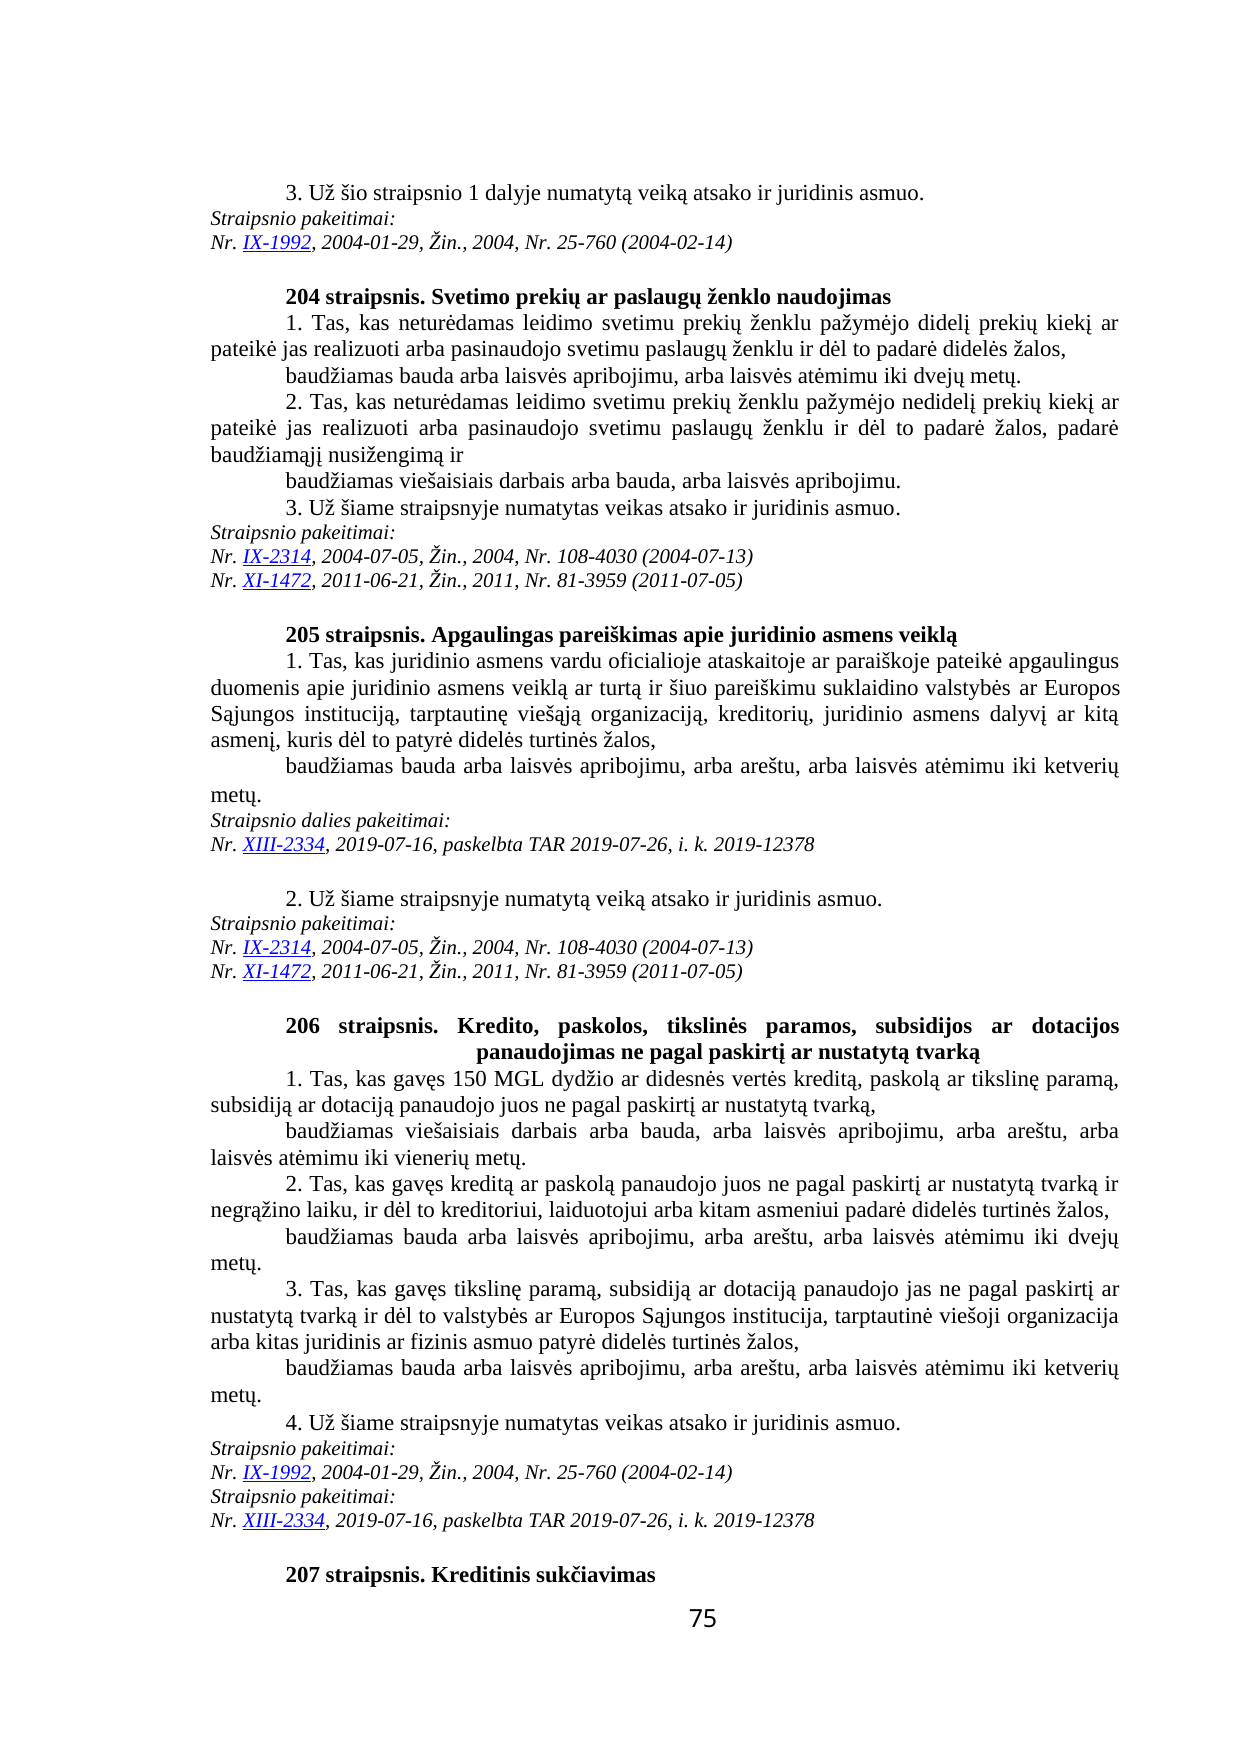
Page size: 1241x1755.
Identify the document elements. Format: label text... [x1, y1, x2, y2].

text Nr. XI-1472, 2011-06-21, Žin., 2011, Nr. 81-3959 (2011-07-05) [210, 959, 1120, 983]
text Nr. IX-2314, 2004-07-05, Žin., 2004, Nr. 108-4030 (2004-07-13) [210, 544, 1120, 568]
text 205 straipsnis. Apgaulingas pareiškimas apie juridinio asmens veiklą [210, 621, 1120, 647]
text Nr. XI-1472, 2011-06-21, Žin., 2011, Nr. 81-3959 (2011-07-05) [210, 568, 1120, 592]
text baudžiamas bauda arba laisvės apribojimu, arba areštu, arba laisvės atėmimu iki dvejų metų. [210, 1223, 1120, 1275]
text Straipsnio pakeitimai: [210, 1484, 1120, 1508]
text Straipsnio pakeitimai: [210, 520, 1120, 544]
text 206 straipsnis. Kredito, paskolos, tikslinės paramos, subsidijos ar dotacijos panaudojimas ne pagal paskirtį ar nustatytą tvarką [285, 1012, 1120, 1064]
text 3. Už šio straipsnio 1 dalyje numatytą veiką atsako ir juridinis asmuo. [210, 179, 1120, 206]
text 1. Tas, kas gavęs 150 MGL dydžio ar didesnės vertės kreditą, paskolą ar tikslinę paramą, subsidiją ar dotaciją panaudojo juos ne pagal paskirtį ar nustatytą tvarką, [210, 1064, 1120, 1117]
text 1. Tas, kas juridinio asmens vardu oficialioje ataskaitoje ar paraiškoje pateikė apgaulingus duomenis apie juridinio asmens veiklą ar turtą ir šiuo pareiškimu suklaidino valstybės ar Europos Sąjungos instituciją, tarptautinę viešąją organizaciją, kreditorių, juridinio asmens dalyvį ar kitą asmenį, kuris dėl to patyrė didelės turtinės žalos, [210, 647, 1120, 753]
text 1. Tas, kas neturėdamas leidimo svetimu prekių ženklu pažymėjo didelį prekių kiekį ar pateikė jas realizuoti arba pasinaudojo svetimu paslaugų ženklu ir dėl to padarė didelės žalos, [210, 309, 1120, 362]
text 3. Tas, kas gavęs tikslinę paramą, subsidiją ar dotaciją panaudojo jas ne pagal paskirtį ar nustatytą tvarką ir dėl to valstybės ar Europos Sąjungos institucija, tarptautinė viešoji organizacija arba kitas juridinis ar fizinis asmuo patyrė didelės turtinės žalos, [210, 1275, 1120, 1354]
text baudžiamas viešaisiais darbais arba bauda, arba laisvės apribojimu, arba areštu, arba laisvės atėmimu iki vienerių metų. [210, 1117, 1120, 1170]
text Straipsnio pakeitimai: [210, 206, 1120, 230]
text 2. Tas, kas gavęs kreditą ar paskolą panaudojo juos ne pagal paskirtį ar nustatytą tvarką ir negrąžino laiku, ir dėl to kreditoriui, laiduotojui arba kitam asmeniui padarė didelės turtinės žalos, [210, 1170, 1120, 1223]
text baudžiamas bauda arba laisvės apribojimu, arba laisvės atėmimu iki dvejų metų. [210, 362, 1120, 388]
text 2. Tas, kas neturėdamas leidimo svetimu prekių ženklu pažymėjo nedidelį prekių kiekį ar pateikė jas realizuoti arba pasinaudojo svetimu paslaugų ženklu ir dėl to padarė žalos, padarė baudžiamąjį nusižengimą ir [210, 388, 1120, 467]
text Nr. IX-1992, 2004-01-29, Žin., 2004, Nr. 25-760 (2004-02-14) [210, 230, 1120, 254]
text Nr. XIII-2334, 2019-07-16, paskelbta TAR 2019-07-26, i. k. 2019-12378 [210, 832, 1120, 856]
text 204 straipsnis. Svetimo prekių ar paslaugų ženklo naudojimas [210, 283, 1120, 309]
text 207 straipsnis. Kreditinis sukčiavimas [210, 1561, 1120, 1587]
text Straipsnio dalies pakeitimai: [210, 808, 1120, 832]
text 2. Už šiame straipsnyje numatytą veiką atsako ir juridinis asmuo. [210, 884, 1120, 911]
text Nr. IX-2314, 2004-07-05, Žin., 2004, Nr. 108-4030 (2004-07-13) [210, 935, 1120, 959]
text Nr. IX-1992, 2004-01-29, Žin., 2004, Nr. 25-760 (2004-02-14) [210, 1460, 1120, 1484]
text baudžiamas bauda arba laisvės apribojimu, arba areštu, arba laisvės atėmimu iki ketverių metų. [210, 1354, 1120, 1407]
text Nr. XIII-2334, 2019-07-16, paskelbta TAR 2019-07-26, i. k. 2019-12378 [210, 1508, 1120, 1532]
text baudžiamas viešaisiais darbais arba bauda, arba laisvės apribojimu. [210, 467, 1120, 493]
text baudžiamas bauda arba laisvės apribojimu, arba areštu, arba laisvės atėmimu iki ketverių metų. [210, 753, 1120, 808]
text Straipsnio pakeitimai: [210, 1436, 1120, 1460]
text Straipsnio pakeitimai: [210, 911, 1120, 935]
text 4. Už šiame straipsnyje numatytas veikas atsako ir juridinis asmuo. [210, 1407, 1120, 1436]
text 3. Už šiame straipsnyje numatytas veikas atsako ir juridinis asmuo. [210, 493, 1120, 520]
